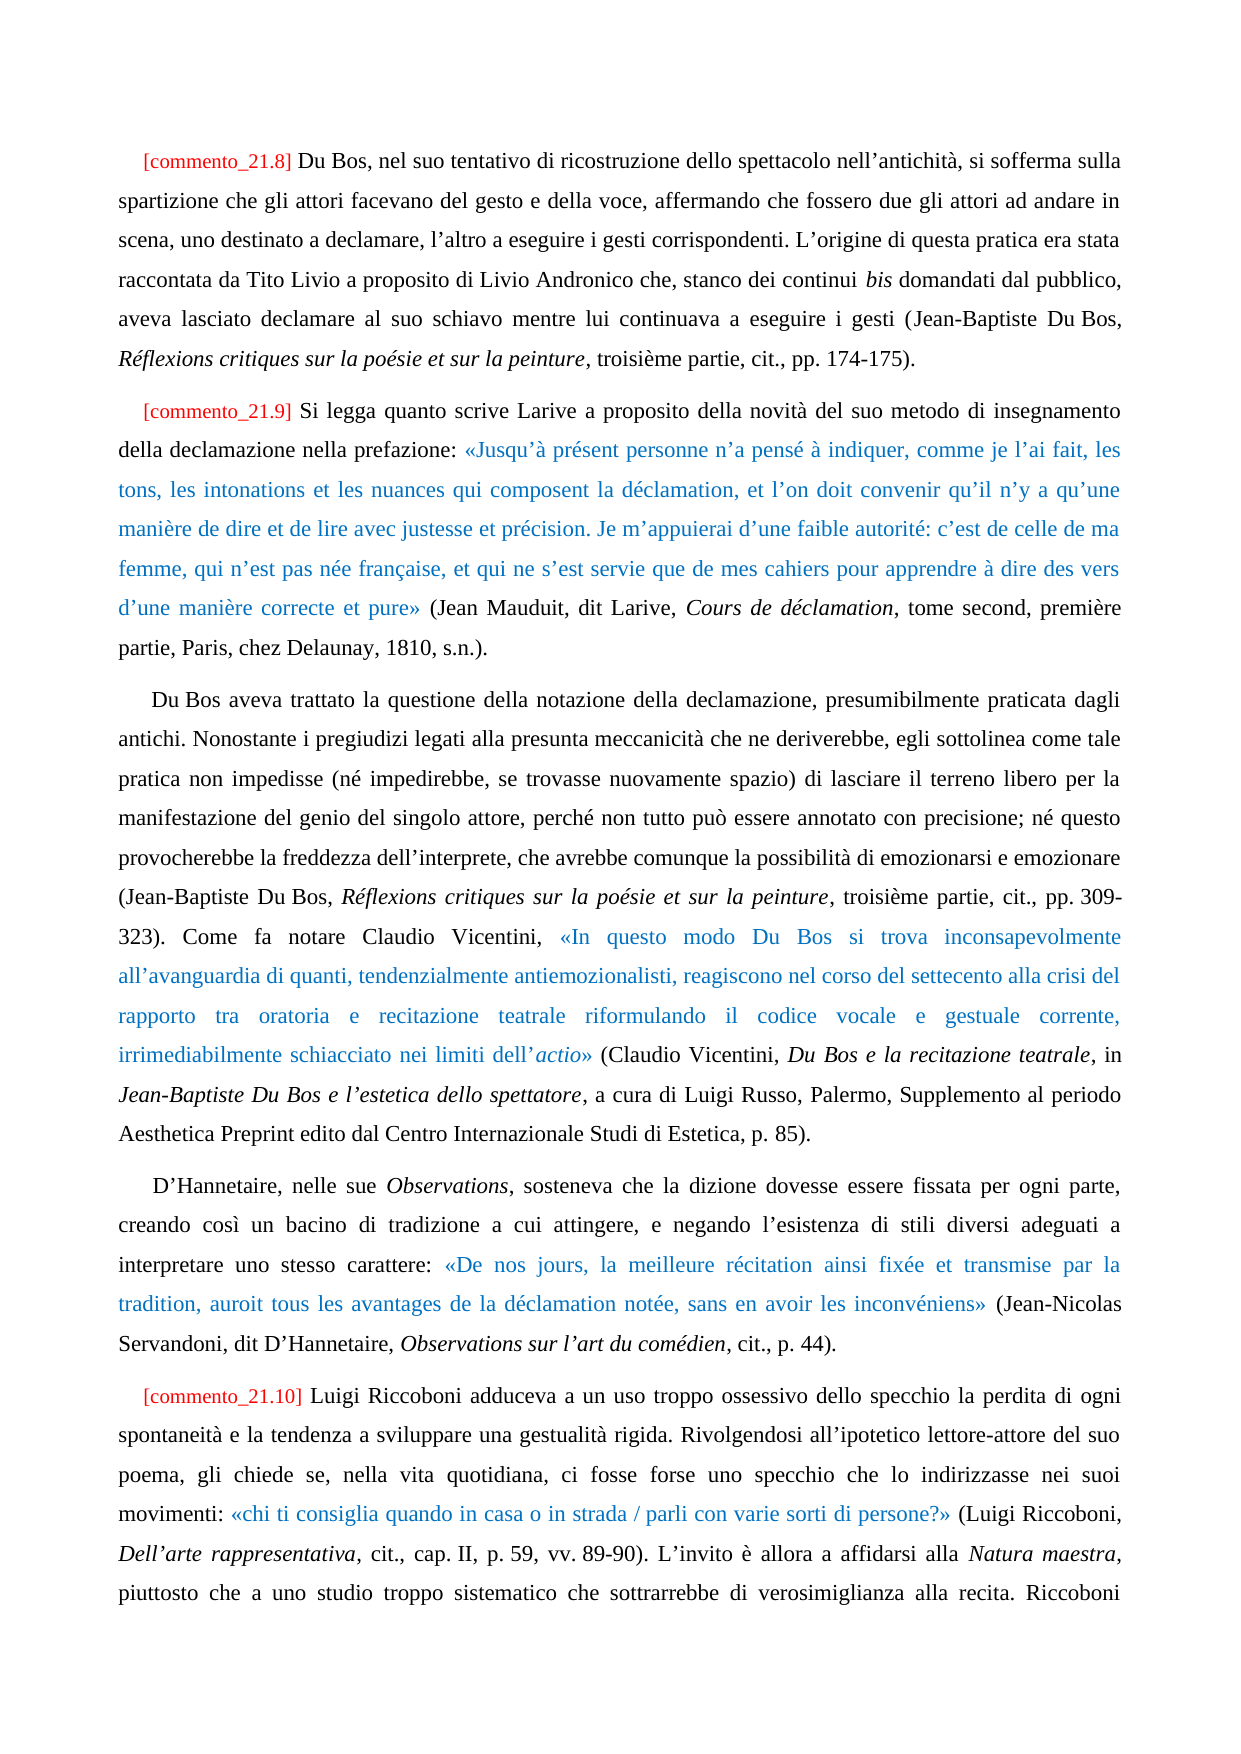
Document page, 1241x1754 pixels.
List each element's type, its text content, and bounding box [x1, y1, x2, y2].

text Du Bos aveva trattato la questione della notazione della declamazione, presumibilmente praticata dagli antichi. Nonostante i pregiudizi legati alla presunta meccanicità che ne deriverebbe, egli sottolinea come tale pratica non impedisse (né impedirebbe, se trovasse nuovamente spazio) di lasciare il terreno libero per la manifestazione del genio del singolo attore, perché non tutto può essere annotato con precisione; né questo provocherebbe la freddezza dell’interprete, che avrebbe comunque la possibilità di emozionarsi e emozionare (Jean-Baptiste Du Bos, Réflexions critiques sur la poésie et sur la peinture, troisième partie, cit., pp. 309-323). Come fa notare Claudio Vicentini, «In questo modo Du Bos si trova inconsapevolmente all’avanguardia di quanti, tendenzialmente antiemozionalisti, reagiscono nel corso del settecento alla crisi del rapporto tra oratoria e recitazione teatrale riformulando il codice vocale e gestuale corrente, irrimediabilmente schiacciato nei limiti dell’actio» (Claudio Vicentini, Du Bos e la recitazione teatrale, in Jean-Baptiste Du Bos e l’estetica dello spettatore, a cura di Luigi Russo, Palermo, Supplemento al periodo Aesthetica Preprint edito dal Centro Internazionale Studi di Estetica, p. 85). [118, 686, 1122, 1146]
text [commento_21.10] Luigi Riccoboni adduceva a un uso troppo ossessivo dello specchio la perdita di ogni spontaneità e la tendenza a sviluppare una gestualità rigida. Rivolgendosi all’ipotetico lettore-attore del suo poema, gli chiede se, nella vita quotidiana, ci fosse forse uno specchio che lo indirizzasse nei suoi movimenti: «chi ti consiglia quando in casa o in strada / parli con varie sorti di persone?» (Luigi Riccoboni, Dell’arte rappresentativa, cit., cap. II, p. 59, vv. 89-90). L’invito è allora a affidarsi alla Natura maestra, piuttosto che a uno studio troppo sistematico che sottrarrebbe di verosimiglianza alla recita. Riccoboni [118, 1382, 1122, 1606]
text [commento_21.8] Du Bos, nel suo tentativo di ricostruzione dello spettacolo nell’antichità, si sofferma sulla spartizione che gli attori facevano del gesto e della voce, affermando che fossero due gli attori ad andare in scena, uno destinato a declamare, l’altro a eseguire i gesti corrispondenti. L’origine di questa pratica era stata raccontata da Tito Livio a proposito di Livio Andronico che, stanco dei continui bis domandati dal pubblico, aveva lasciato declamare al suo schiavo mentre lui continuava a eseguire i gesti (Jean-Baptiste Du Bos, Réflexions critiques sur la poésie et sur la peinture, troisième partie, cit., pp. 174-175). [118, 148, 1122, 371]
text D’Hannetaire, nelle sue Observations, sosteneva che la dizione dovesse essere fissata per ogni parte, creando così un bacino di tradizione a cui attingere, e negando l’esistenza di stili diversi adeguati a interpretare uno stesso carattere: «De nos jours, la meilleure récitation ainsi fixée et transmise par la tradition, auroit tous les avantages de la déclamation notée, sans en avoir les inconvéniens» (Jean-Nicolas Servandoni, dit D’Hannetaire, Observations sur l’art du comédien, cit., p. 44). [118, 1172, 1122, 1356]
text [commento_21.9] Si legga quanto scrive Larive a proposito della novità del suo metodo di insegnamento della declamazione nella prefazione: «Jusqu’à présent personne n’a pensé à indiquer, comme je l’ai fait, les tons, les intonations et les nuances qui composent la déclamation, et l’on doit convenir qu’il n’y a qu’une manière de dire et de lire avec justesse et précision. Je m’appuierai d’une faible autorité: c’est de celle de ma femme, qui n’est pas née française, et qui ne s’est servie que de mes cahiers pour apprendre à dire des vers d’une manière correcte et pure» (Jean Mauduit, dit Larive, Cours de déclamation, tome second, première partie, Paris, chez Delaunay, 1810, s.n.). [118, 397, 1122, 660]
